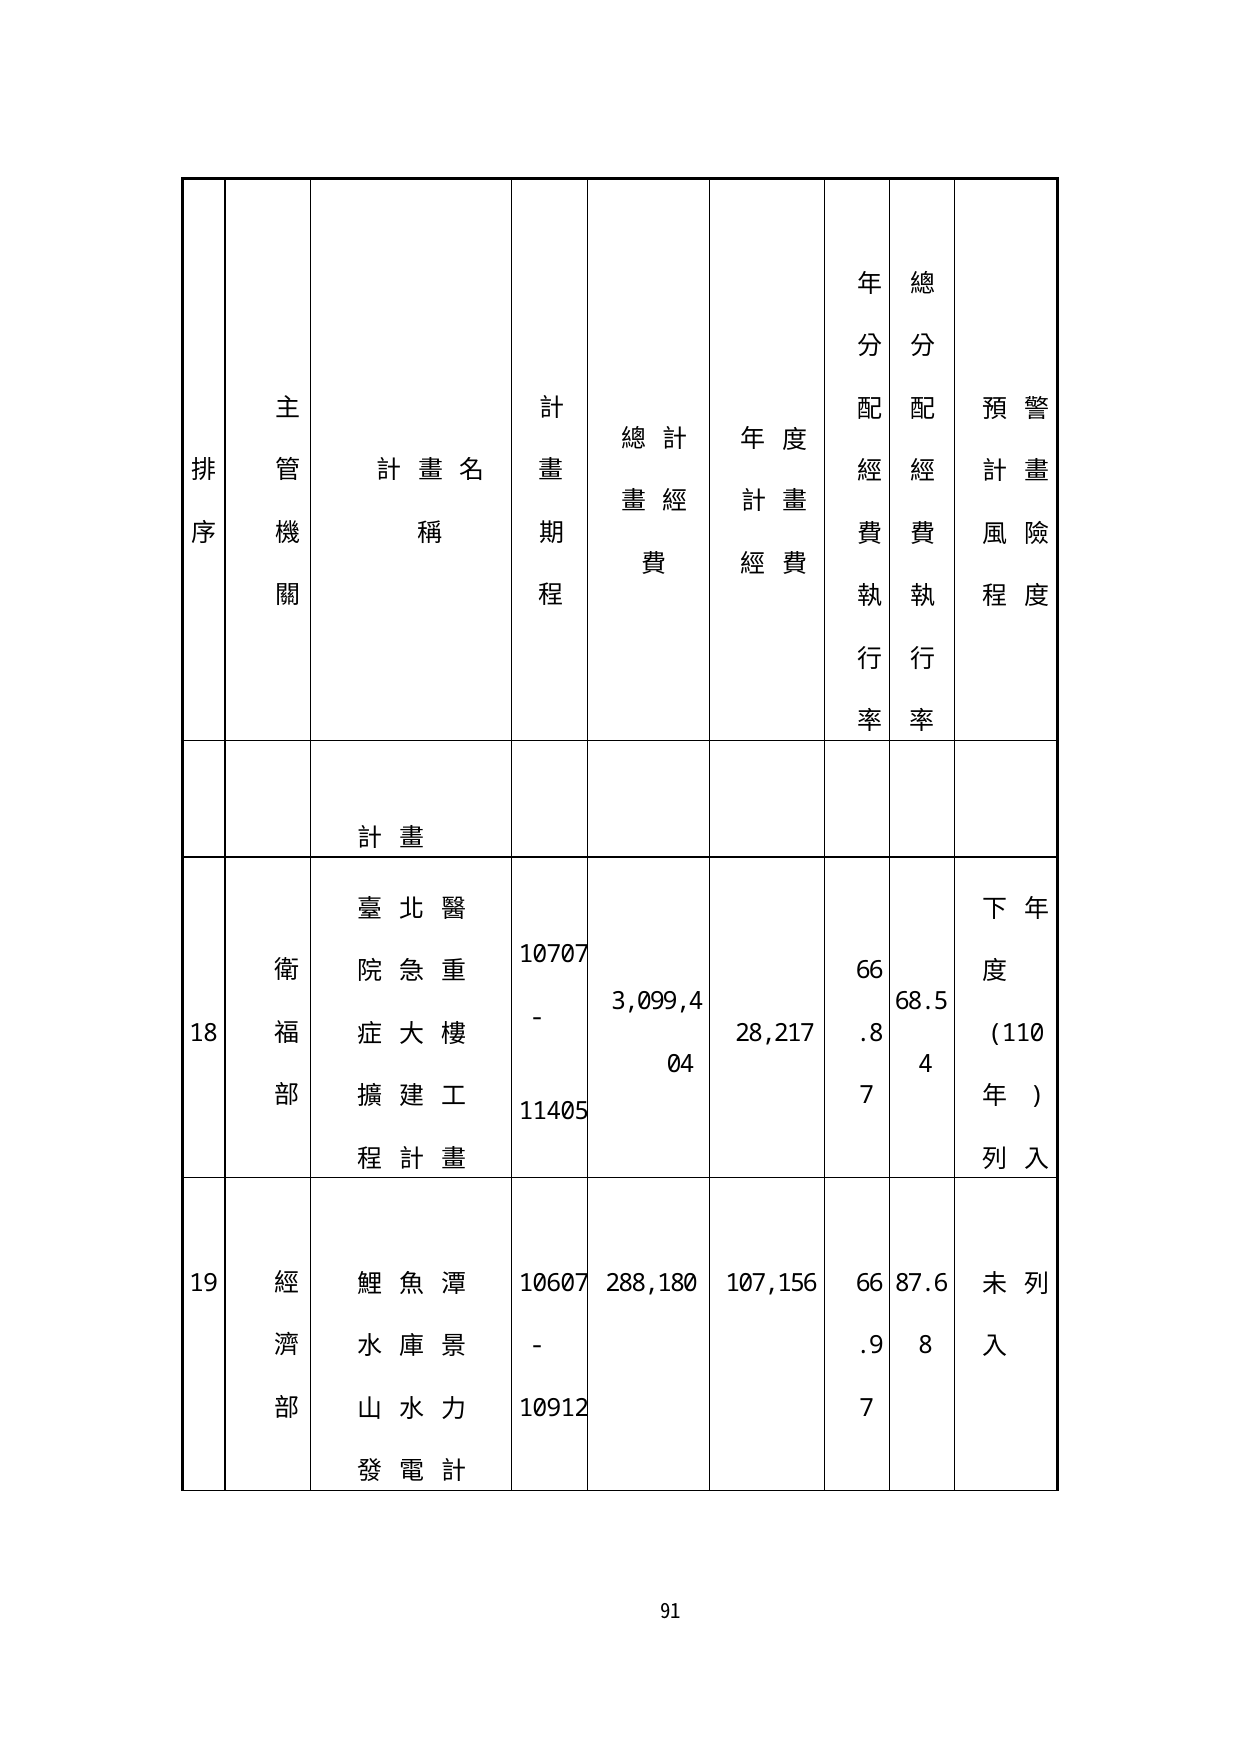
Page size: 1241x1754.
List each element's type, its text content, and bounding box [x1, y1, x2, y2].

table_cell 66.87 [825, 858, 889, 1177]
table_cell 87.68 [890, 1178, 954, 1490]
table_header 計畫 期程 [512, 180, 587, 740]
table_header 主管 機關 [226, 180, 310, 740]
table_header 排序 [184, 180, 224, 740]
table_cell 臺北醫院急重症大樓擴建工程計畫 [311, 858, 511, 1177]
table_cell 288,180 [588, 1178, 709, 1490]
table_cell 28,217 [710, 858, 824, 1177]
table_cell [588, 741, 709, 856]
table_cell [825, 741, 889, 856]
table_cell 計畫 [311, 741, 511, 856]
table_header 總計畫經費 [588, 180, 709, 740]
table_cell [710, 741, 824, 856]
table_cell 68.54 [890, 858, 954, 1177]
table_header 年分配經費執行率 [825, 180, 889, 740]
table_header 計畫名稱 [311, 180, 511, 740]
table_cell 經濟部 [226, 1178, 310, 1490]
table_cell 10707- 11405 [512, 858, 587, 1177]
table_cell 19 [184, 1178, 224, 1490]
table_cell [512, 741, 587, 856]
table_cell [955, 741, 1056, 856]
table_cell 18 [184, 858, 224, 1177]
table_cell 未列入 [955, 1178, 1056, 1490]
table_cell 下年度(110年)列入 [955, 858, 1056, 1177]
table_header 總分配經費執行率 [890, 180, 954, 740]
table_cell [184, 741, 224, 856]
table_cell 3,099,404 [588, 858, 709, 1177]
table_cell 衛福部 [226, 858, 310, 1177]
table_cell 66.97 [825, 1178, 889, 1490]
table_cell [890, 741, 954, 856]
table_cell [226, 741, 310, 856]
table_header 年度計畫經費 [710, 180, 824, 740]
table_cell 10607- 10912 [512, 1178, 587, 1490]
table_header 預警計畫風險程度 [955, 180, 1056, 740]
table_cell 107,156 [710, 1178, 824, 1490]
table_cell 鯉魚潭水庫景山水力發電計 [311, 1178, 511, 1490]
